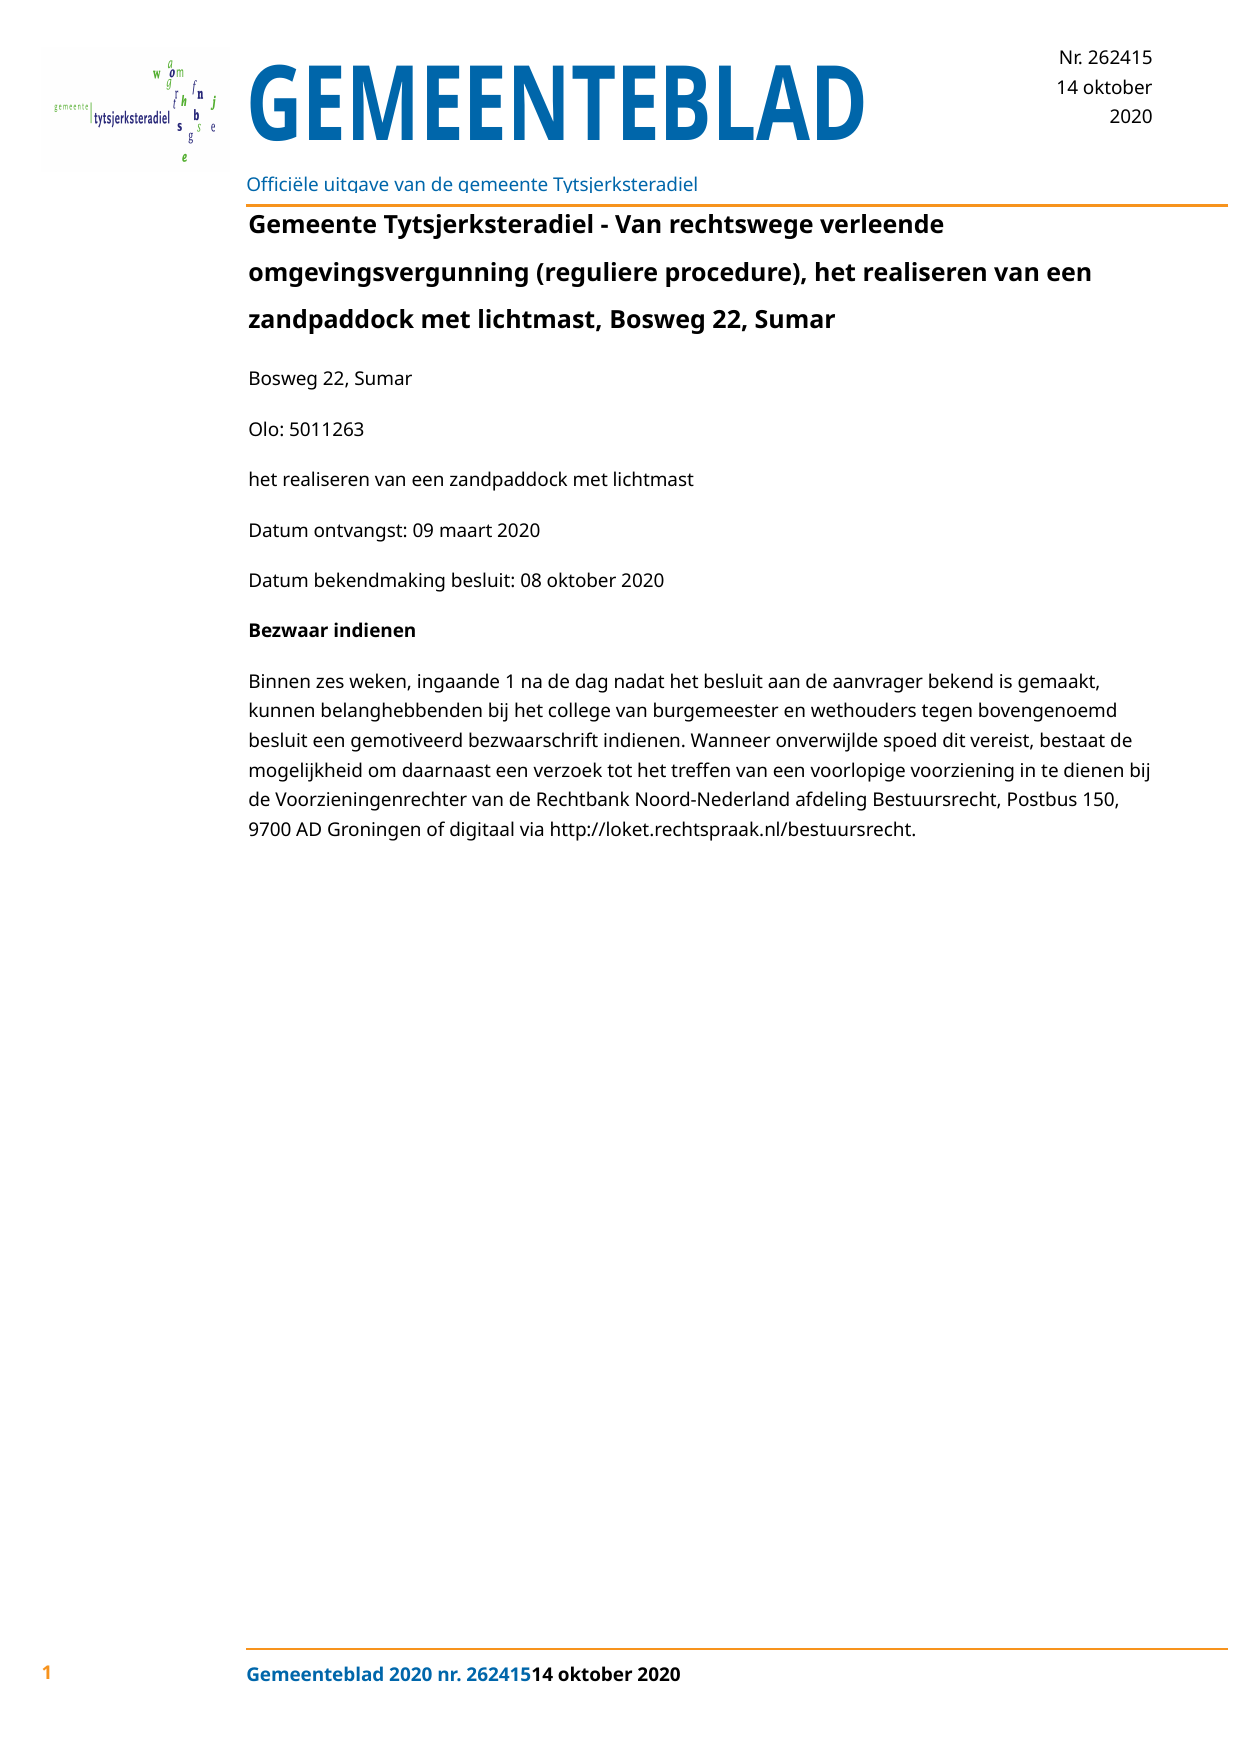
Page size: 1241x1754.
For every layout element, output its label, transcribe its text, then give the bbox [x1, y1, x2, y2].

text Bosweg 22, Sumar [248, 366, 1152, 391]
text Binnen zes weken, ingaande 1 na de dag nadat het besluit aan de aanvrager bekend is gemaakt, kunnen belanghebbenden bij het college van burgemeester en wethouders tegen bovengenoemd besluit een gemotiveerd bezwaarschrift indienen. Wanneer onverwijlde spoed dit vereist, bestaat de mogelijkheid om daarnaast een verzoek tot het treffen van een voorlopige voorziening in te dienen bij de Voorzieningenrechter van de Rechtbank Noord-Nederland afdeling Bestuursrecht, Postbus 150, 9700 AD Groningen of digitaal via http://loket.rechtspraak.nl/bestuursrecht. [248, 668, 1152, 842]
text Olo: 5011263 [248, 416, 1152, 442]
text Bezwaar indienen [248, 618, 1152, 643]
picture [41, 47, 231, 172]
text Gemeente Tytsjerksteradiel - Van rechtswege verleende omgevingsvergunning (reguliere procedure), het realiseren van een zandpaddock met lichtmast, Bosweg 22, Sumar [248, 207, 1152, 336]
text Datum ontvangst: 09 maart 2020 [248, 517, 1152, 542]
text Datum bekendmaking besluit: 08 oktober 2020 [248, 567, 1152, 593]
text het realiseren van een zandpaddock met lichtmast [248, 466, 1152, 492]
